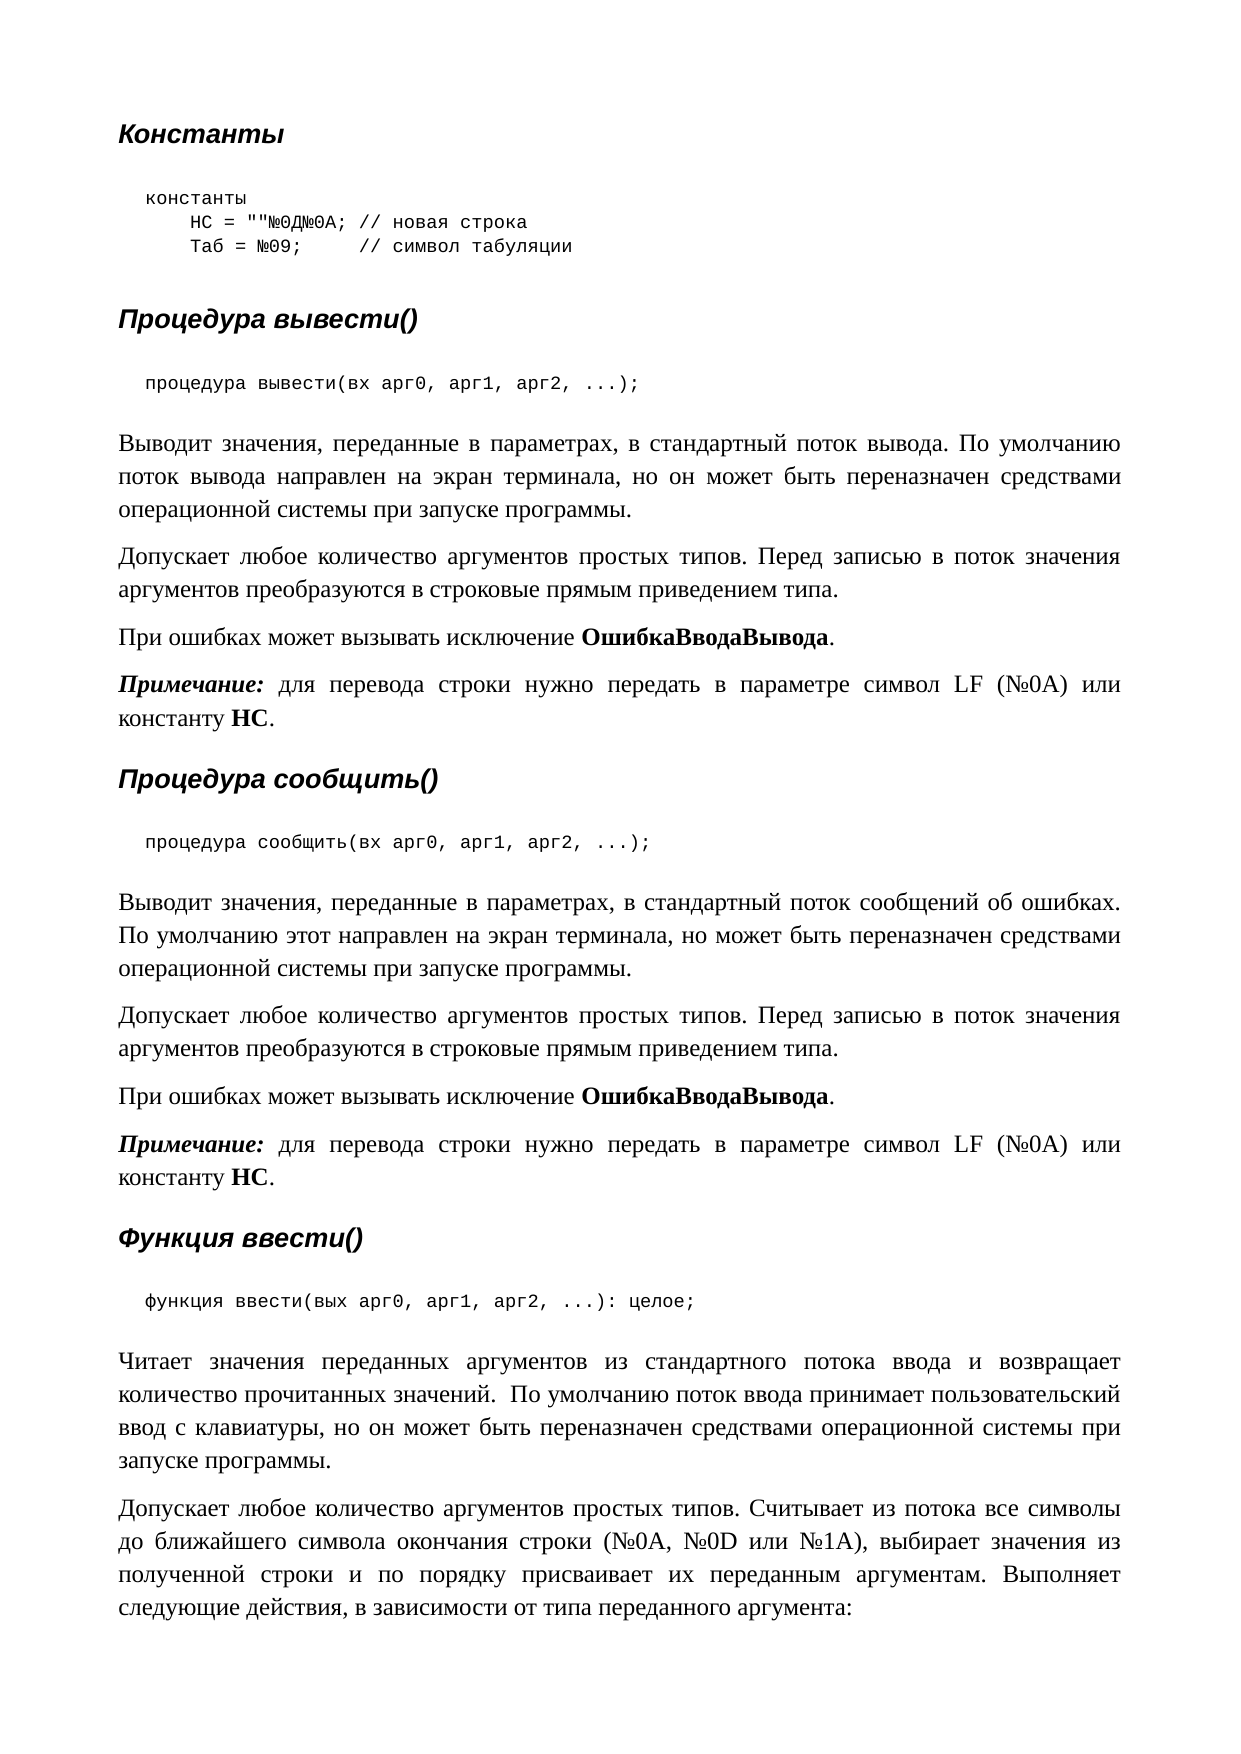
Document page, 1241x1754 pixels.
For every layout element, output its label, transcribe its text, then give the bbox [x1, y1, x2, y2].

text процедура сообщить(вх арг0, арг1, арг2, ...); [136, 824, 1104, 863]
text При ошибках может вызывать исключение ОшибкаВводаВывода. [118, 1081, 1122, 1110]
text Выводит значения, переданные в параметрах, в стандартный поток сообщений об ошибках. По умолчанию этот направлен на экран терминала, но может быть переназначен средствами операционной системы при запуске программы. [118, 887, 1122, 982]
text При ошибках может вызывать исключение ОшибкаВводаВывода. [118, 622, 1122, 651]
text Допускает любое количество аргументов простых типов. Перед записью в поток значения аргументов преобразуются в строковые прямым приведением типа. [118, 1001, 1122, 1062]
text Читает значения переданных аргументов из стандартного потока ввода и возвращает количество прочитанных значений. По умолчанию поток ввода принимает пользовательский ввод с клавиатуры, но он может быть переназначен средствами операционной системы при запуске программы. [118, 1346, 1122, 1474]
text процедура вывести(вх арг0, арг1, арг2, ...); [136, 365, 1104, 404]
text функция ввести(вых арг0, арг1, арг2, ...): целое; [136, 1283, 1104, 1322]
subtitle Функция ввести() [118, 1222, 1122, 1253]
text Допускает любое количество аргументов простых типов. Перед записью в поток значения аргументов преобразуются в строковые прямым приведением типа. [118, 541, 1122, 603]
text Примечание: для перевода строки нужно передать в параметре символ LF (№0A) или константу НС. [118, 669, 1122, 731]
subtitle Процедура сообщить() [118, 763, 1122, 794]
subtitle Константы [118, 118, 1122, 149]
text Выводит значения, переданные в параметрах, в стандартный поток вывода. По умолчанию поток вывода направлен на экран терминала, но он может быть переназначен средствами операционной системы при запуске программы. [118, 428, 1122, 522]
subtitle Процедура вывести() [118, 303, 1122, 335]
text Примечание: для перевода строки нужно передать в параметре символ LF (№0А) или константу НС. [118, 1129, 1122, 1191]
text константы НС = ""№0Д№0А; // новая строка Таб = №09; // символ табуляции [136, 179, 1104, 267]
text Допускает любое количество аргументов простых типов. Считывает из потока все символы до ближайшего символа окончания строки (№0А, №0D или №1A), выбирает значения из полученной строки и по порядку присваивает их переданным аргументам. Выполняет следующие действия, в зависимости от типа переданного аргумента: [118, 1493, 1122, 1621]
